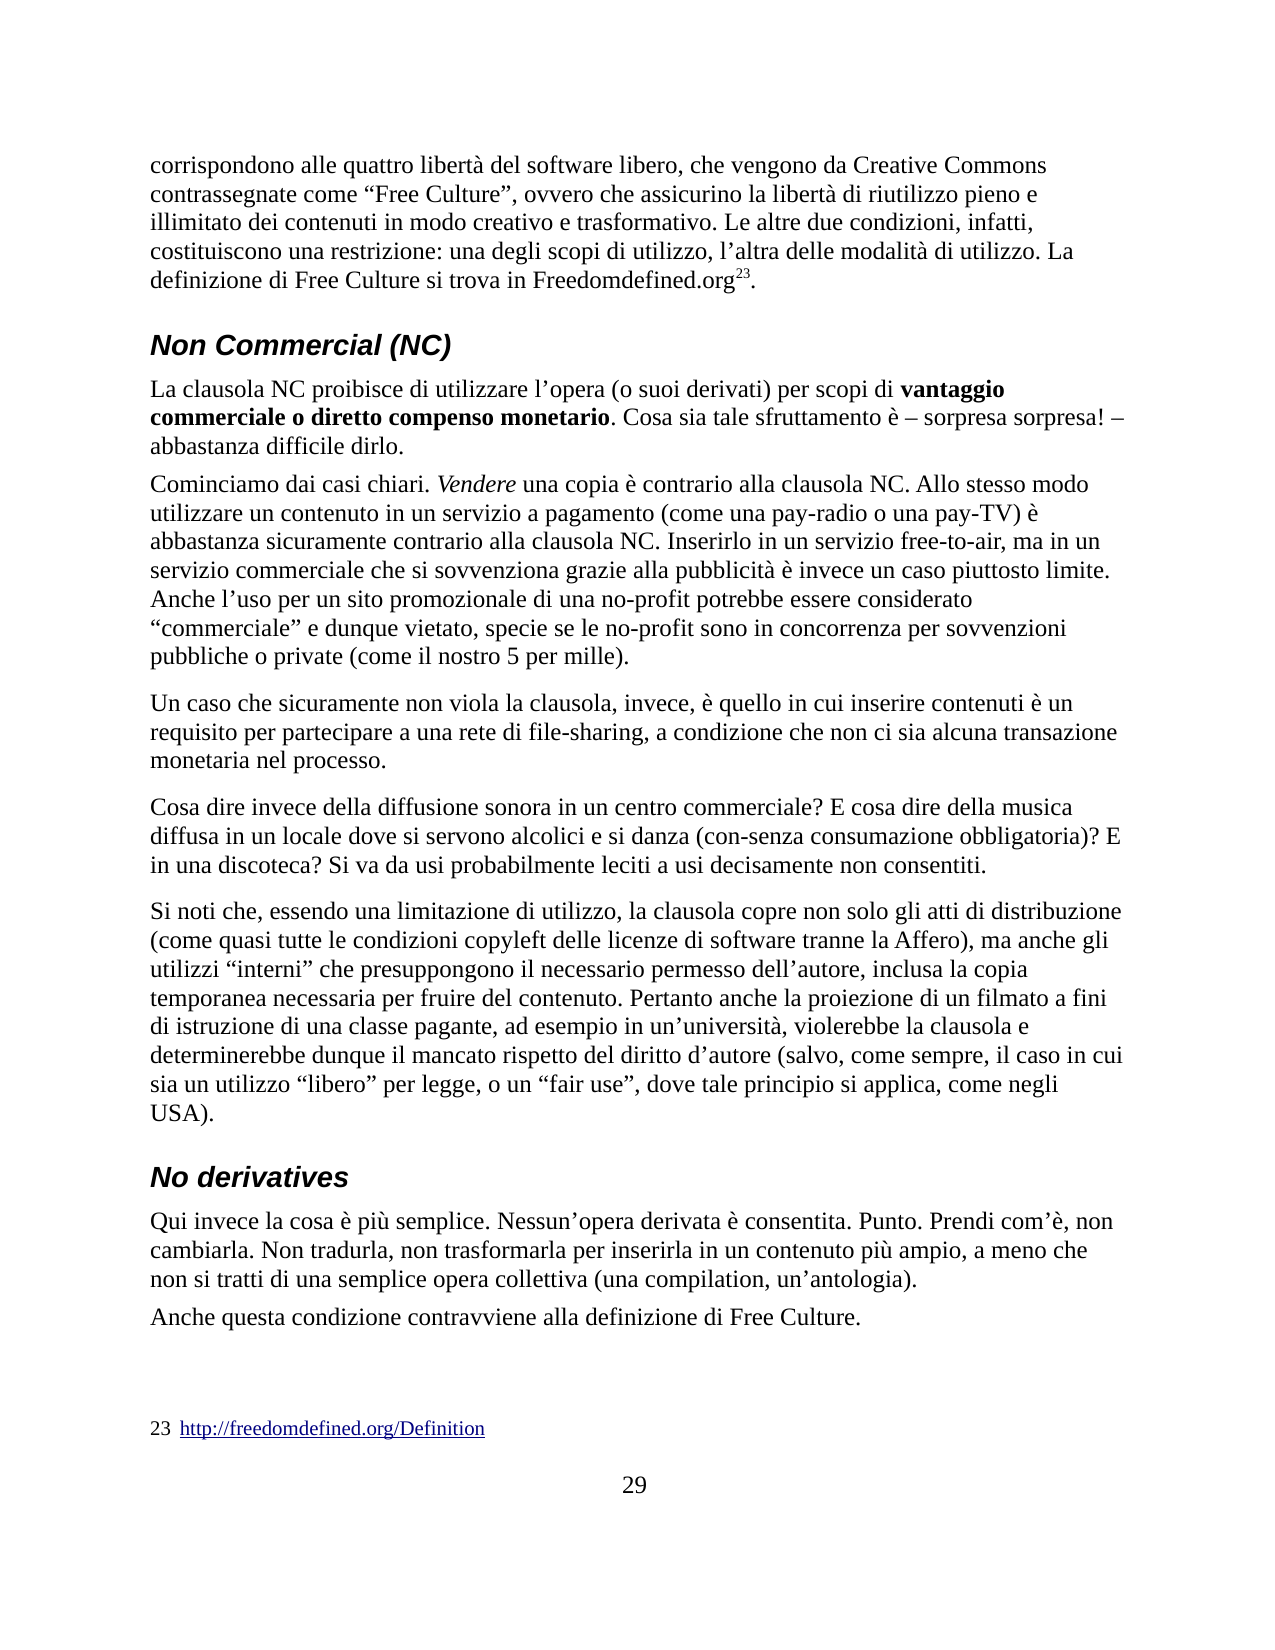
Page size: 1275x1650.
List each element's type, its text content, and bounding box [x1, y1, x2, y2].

text corrispondono alle quattro libertà del software libero, che vengono da Creative Commons contrassegnate come “Free Culture”, ovvero che assicurino la libertà di riutilizzo pieno e illimitato dei contenuti in modo creativo e trasformativo. Le altre due condizioni, infatti, costituiscono una restrizione: una degli scopi di utilizzo, l’altra delle modalità di utilizzo. La definizione di Free Culture si trova in Freedomdefined.org. [150, 150, 1125, 294]
subtitle No derivatives [150, 1160, 1125, 1194]
text Si noti che, essendo una limitazione di utilizzo, la clausola copre non solo gli atti di distribuzione (come quasi tutte le condizioni copyleft delle licenze di software tranne la Affero), ma anche gli utilizzi “interni” che presuppongono il necessario permesso dell’autore, inclusa la copia temporanea necessaria per fruire del contenuto. Pertanto anche la proiezione di un filmato a fini di istruzione di una classe pagante, ad esempio in un’università, violerebbe la clausola e determinerebbe dunque il mancato rispetto del diritto d’autore (salvo, come sempre, il caso in cui sia un utilizzo “libero” per legge, o un “fair use”, dove tale principio si applica, come negli USA). [150, 896, 1125, 1126]
text Qui invece la cosa è più semplice. Nessun’opera derivata è consentita. Punto. Prendi com’è, non cambiarla. Non tradurla, non trasformarla per inserirla in un contenuto più ampio, a meno che non si tratti di una semplice opera collettiva (una compilation, un’antologia). [150, 1206, 1125, 1293]
text Un caso che sicuramente non viola la clausola, invece, è quello in cui inserire contenuti è un requisito per partecipare a una rete di file-sharing, a condizione che non ci sia alcuna transazione monetaria nel processo. [150, 688, 1125, 774]
subtitle Non Commercial (NC) [150, 328, 1125, 361]
text http://freedomdefined.org/Definition [150, 1416, 1125, 1440]
text Anche questa condizione contravviene alla definizione di Free Culture. [150, 1302, 1125, 1330]
text Cosa dire invece della diffusione sonora in un centro commerciale? E cosa dire della musica diffusa in un locale dove si servono alcolici e si danza (con-senza consumazione obbligatoria)? E in una discoteca? Si va da usi probabilmente leciti a usi decisamente non consentiti. [150, 792, 1125, 878]
text Cominciamo dai casi chiari. Vendere una copia è contrario alla clausola NC. Allo stesso modo utilizzare un contenuto in un servizio a pagamento (come una pay-radio o una pay-TV) è abbastanza sicuramente contrario alla clausola NC. Inserirlo in un servizio free-to-air, ma in un servizio commerciale che si sovvenziona grazie alla pubblicità è invece un caso piuttosto limite. Anche l’uso per un sito promozionale di una no-profit potrebbe essere considerato “commerciale” e dunque vietato, specie se le no-profit sono in concorrenza per sovvenzioni pubbliche o private (come il nostro 5 per mille). [150, 469, 1125, 670]
text La clausola NC proibisce di utilizzare l’opera (o suoi derivati) per scopi di vantaggio commerciale o diretto compenso monetario. Cosa sia tale sfruttamento è – sorpresa sorpresa! – abbastanza difficile dirlo. [150, 374, 1125, 460]
